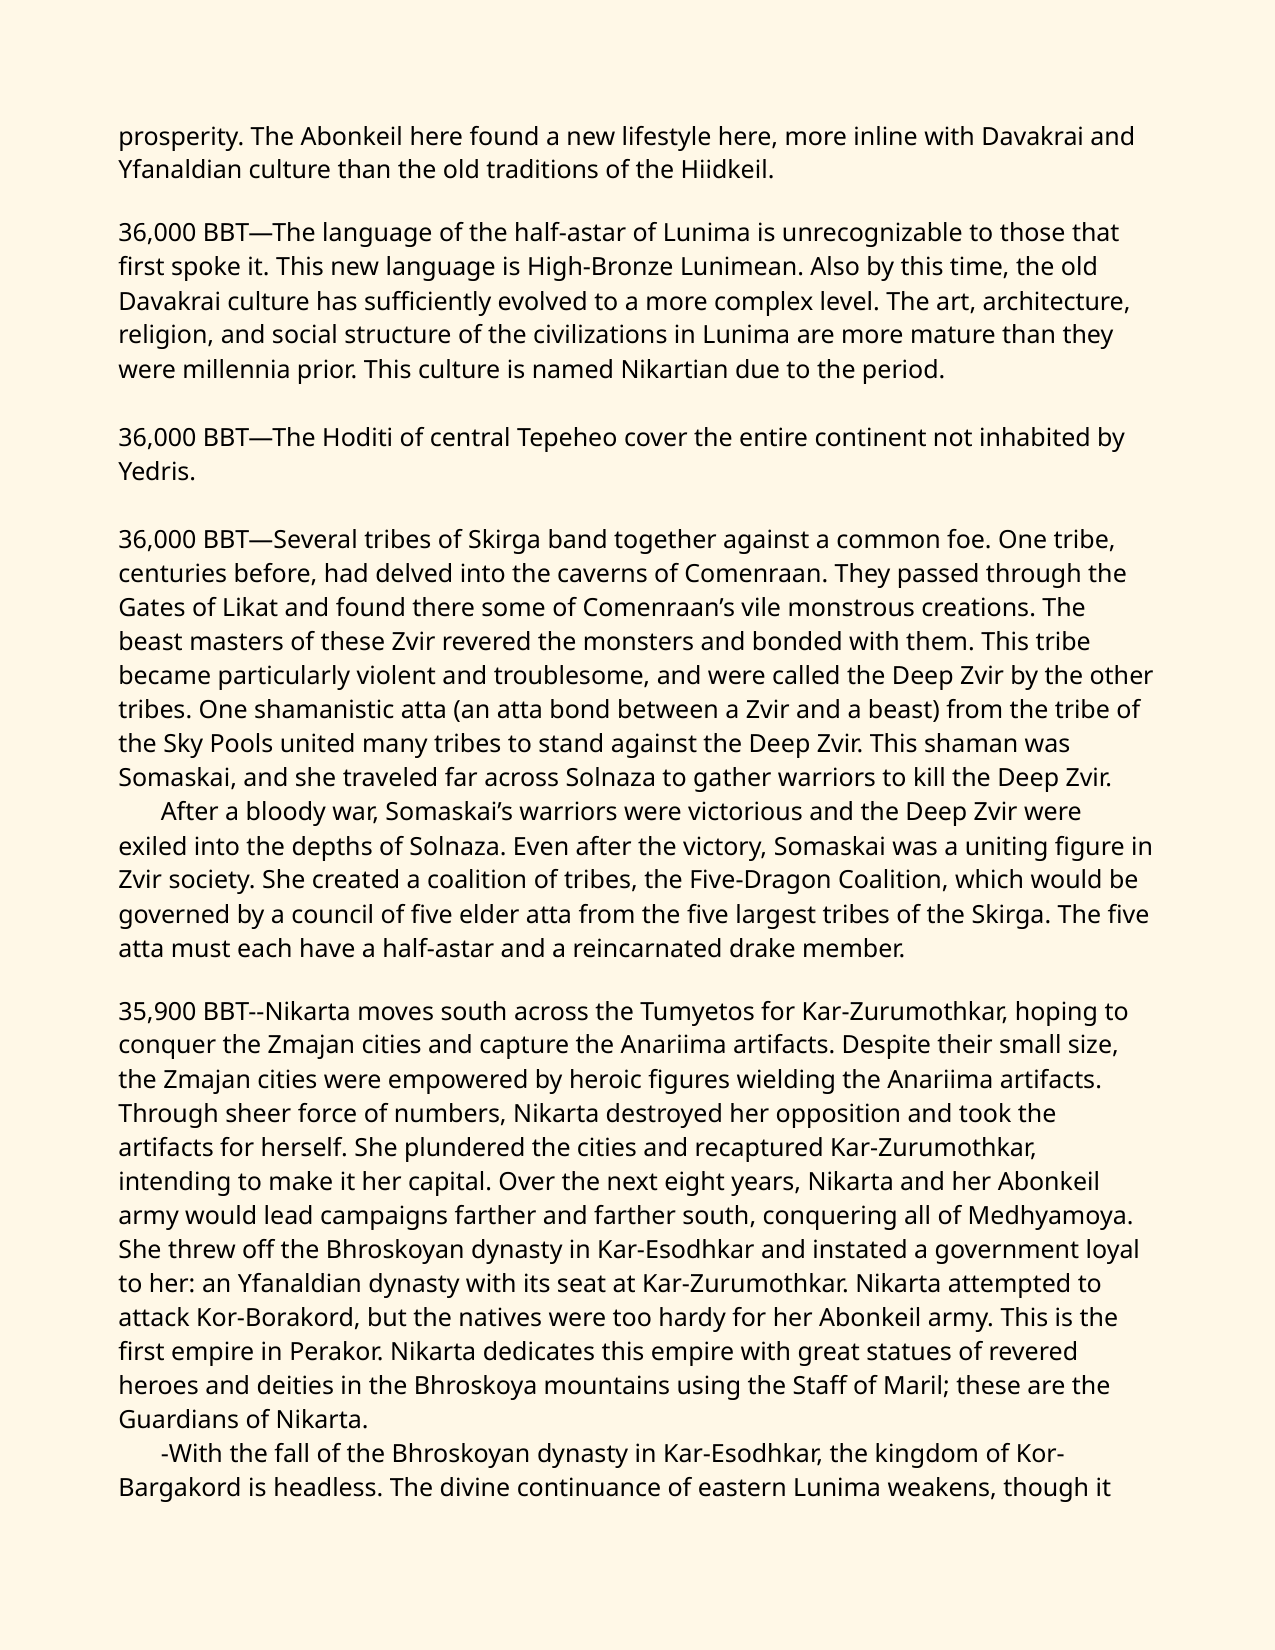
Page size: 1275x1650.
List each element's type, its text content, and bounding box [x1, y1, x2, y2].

text prosperity. The Abonkeil here found a new lifestyle here, more inline with Davakrai and Yfanaldian culture than the old traditions of the Hiidkeil. [118, 118, 1157, 186]
text After a bloody war, Somaskai’s warriors were victorious and the Deep Zvir were exiled into the depths of Solnaza. Even after the victory, Somaskai was a uniting figure in Zvir society. She created a coalition of tribes, the Five-Dragon Coalition, which would be governed by a council of five elder atta from the five largest tribes of the Skirga. The five atta must each have a half-astar and a reincarnated drake member. [118, 794, 1157, 964]
text 36,000 BBT—The Hoditi of central Tepeheo cover the entire continent not inhabited by Yedris. [118, 419, 1157, 487]
text -With the fall of the Bhroskoyan dynasty in Kar-Esodhkar, the kingdom of Kor-Bargakord is headless. The divine continuance of eastern Lunima weakens, though it [118, 1436, 1157, 1504]
text 35,900 BBT--Nikarta moves south across the Tumyetos for Kar-Zurumothkar, hoping to conquer the Zmajan cities and capture the Anariima artifacts. Despite their small size, the Zmajan cities were empowered by heroic figures wielding the Anariima artifacts. Through sheer force of numbers, Nikarta destroyed her opposition and took the artifacts for herself. She plundered the cities and recaptured Kar-Zurumothkar, intending to make it her capital. Over the next eight years, Nikarta and her Abonkeil army would lead campaigns farther and farther south, conquering all of Medhyamoya. She threw off the Bhroskoyan dynasty in Kar-Esodhkar and instated a government loyal to her: an Yfanaldian dynasty with its seat at Kar-Zurumothkar. Nikarta attempted to attack Kor-Borakord, but the natives were too hardy for her Abonkeil army. This is the first empire in Perakor. Nikarta dedicates this empire with great statues of revered heroes and deities in the Bhroskoya mountains using the Staff of Maril; these are the Guardians of Nikarta. [118, 993, 1157, 1436]
text 36,000 BBT—The language of the half-astar of Lunima is unrecognizable to those that first spoke it. This new language is High-Bronze Lunimean. Also by this time, the old Davakrai culture has sufficiently evolved to a more complex level. The art, architecture, religion, and social structure of the civilizations in Lunima are more mature than they were millennia prior. This culture is named Nikartian due to the period. [118, 215, 1157, 385]
text 36,000 BBT—Several tribes of Skirga band together against a common foe. One tribe, centuries before, had delved into the caverns of Comenraan. They passed through the Gates of Likat and found there some of Comenraan’s vile monstrous creations. The beast masters of these Zvir revered the monsters and bonded with them. This tribe became particularly violent and troublesome, and were called the Deep Zvir by the other tribes. One shamanistic atta (an atta bond between a Zvir and a beast) from the tribe of the Sky Pools united many tribes to stand against the Deep Zvir. This shaman was Somaskai, and she traveled far across Solnaza to gather warriors to kill the Deep Zvir. [118, 522, 1157, 794]
